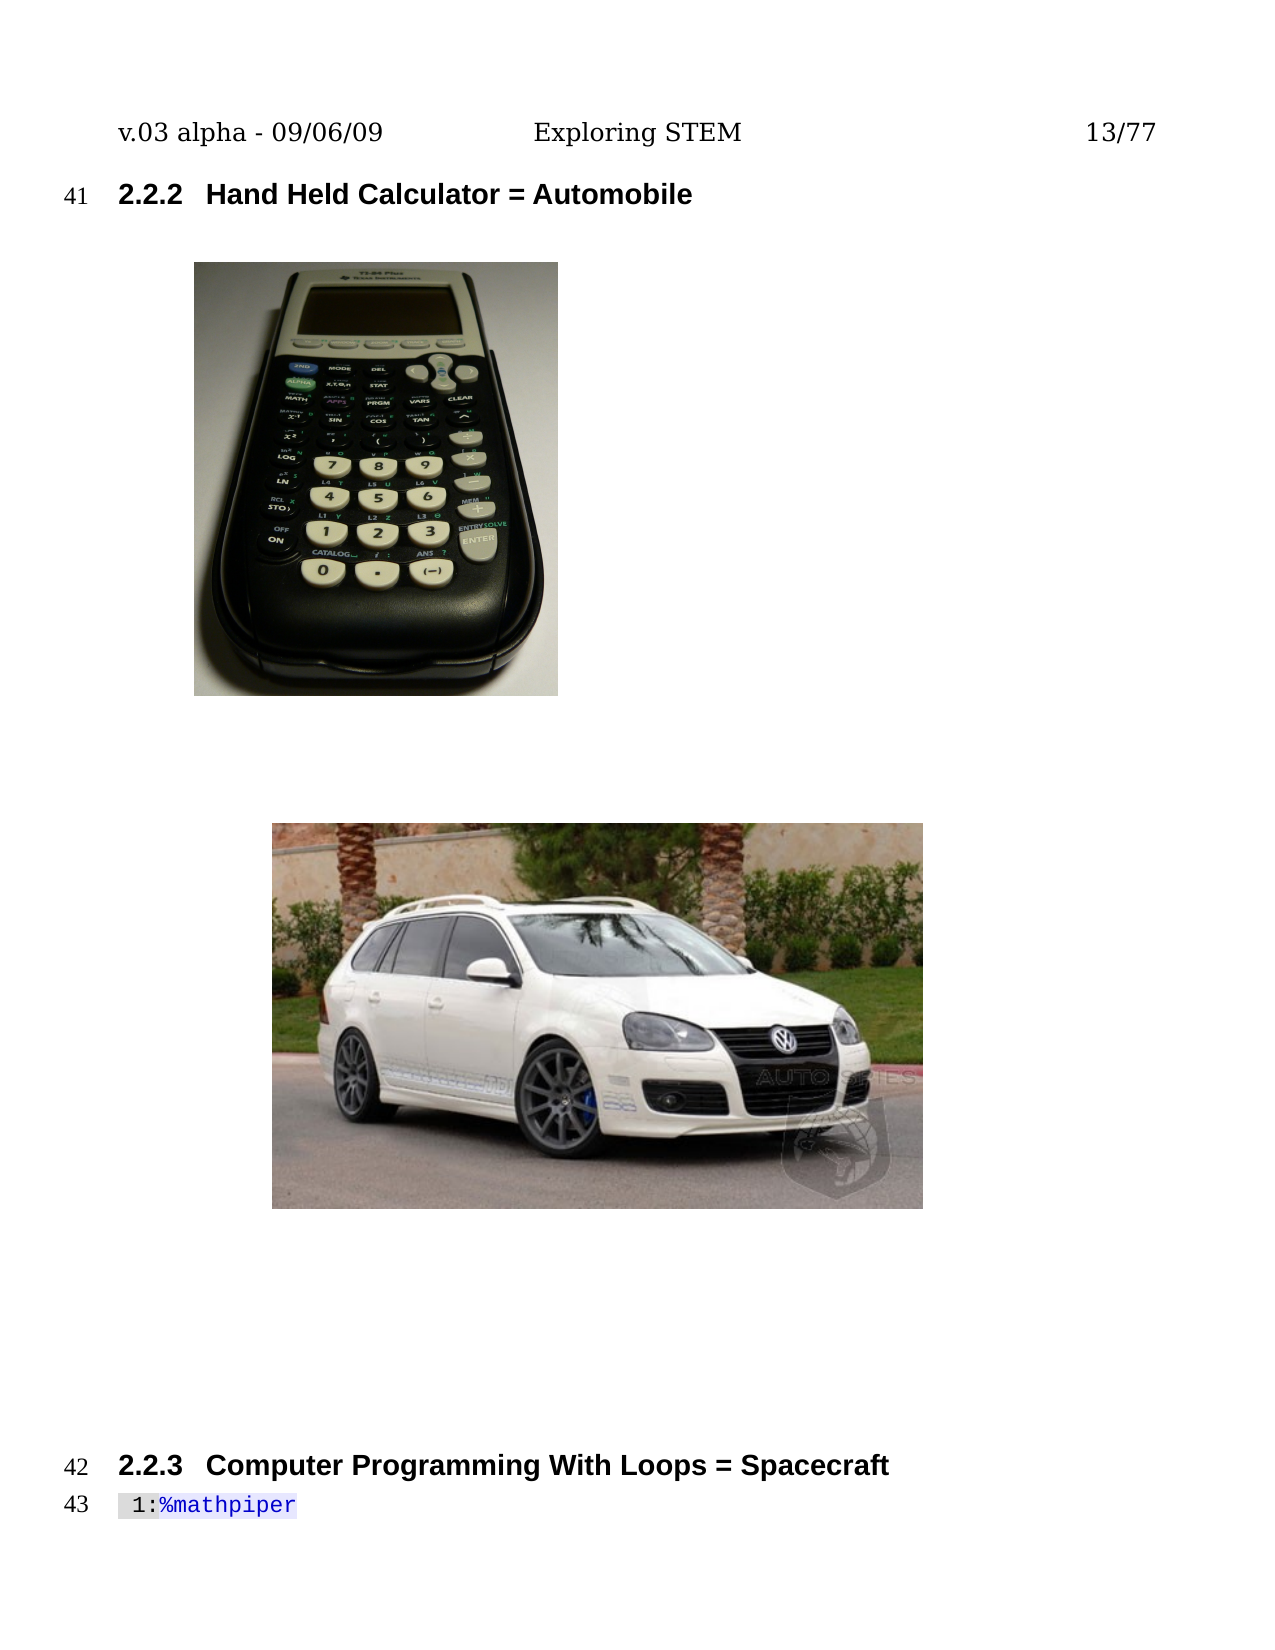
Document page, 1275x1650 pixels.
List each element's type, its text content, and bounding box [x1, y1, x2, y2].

picture [194, 262, 558, 696]
text 1:%mathpiper [118, 1493, 1157, 1519]
picture [272, 823, 923, 1209]
subtitle Hand Held Calculator = Automobile [118, 177, 1157, 210]
subtitle Computer Programming With Loops = Spacecraft [118, 1448, 1157, 1481]
